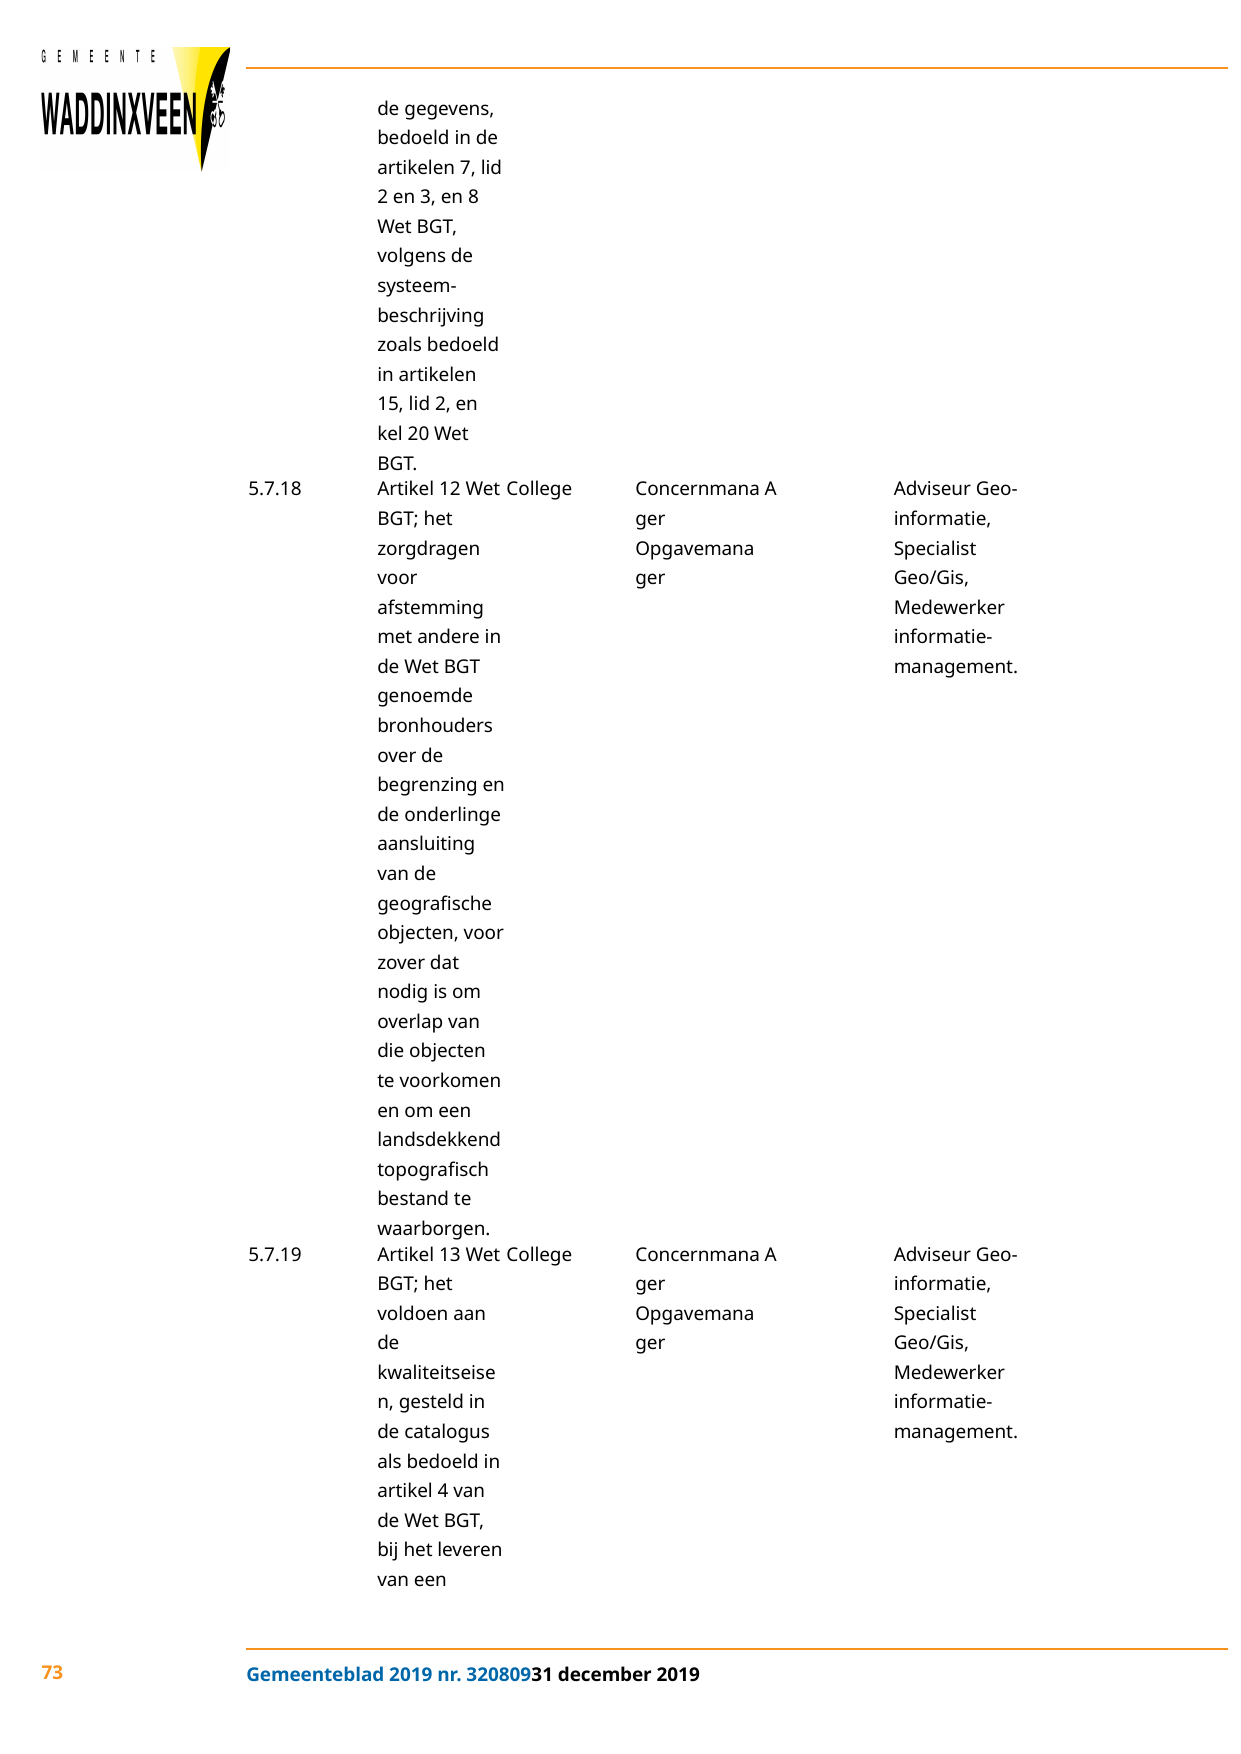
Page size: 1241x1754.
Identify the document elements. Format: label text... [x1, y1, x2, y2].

table_cell [894, 95, 1022, 476]
table_cell [764, 95, 893, 476]
table_cell Adviseur Geo-informatie, Specialist Geo/Gis, Medewerker informatie-management. [894, 1241, 1022, 1592]
table_cell [1023, 1241, 1152, 1592]
table_cell Adviseur Geo-informatie, Specialist Geo/Gis, Medewerker informatie-management. [894, 476, 1022, 1241]
table_cell 5.7.18 [248, 476, 377, 1241]
picture [41, 47, 231, 172]
table_cell Concernmanager Opgavemanager [635, 476, 764, 1241]
table_cell [248, 95, 377, 476]
table_cell Concernmanager Opgavemanager [635, 1241, 764, 1592]
table_cell [635, 95, 764, 476]
table_cell College [506, 1241, 635, 1592]
table_cell 5.7.19 [248, 1241, 377, 1592]
table_cell [1023, 95, 1152, 476]
table_cell A [764, 1241, 893, 1592]
table_cell Artikel 13 Wet BGT; het voldoen aan de kwaliteitseisen, gesteld in de catalogus als bedoeld in artikel 4 van de Wet BGT, bij het leveren van een [377, 1241, 506, 1592]
table_cell [1023, 476, 1152, 1241]
table_cell Artikel 12 Wet BGT; het zorgdragen voor afstemming met andere in de Wet BGT genoemde bronhouders over de begrenzing en de onderlinge aansluiting van de geografische objecten, voor zover dat nodig is om overlap van die objecten te voorkomen en om een landsdekkend topografisch bestand te waarborgen. [377, 476, 506, 1241]
table_cell A [764, 476, 893, 1241]
table_cell de gegevens, bedoeld in de artikelen 7, lid 2 en 3, en 8 Wet BGT, volgens de systeem-beschrijving zoals bedoeld in artikelen 15, lid 2, en kel 20 Wet BGT. [377, 95, 506, 476]
table_cell College [506, 476, 635, 1241]
table_cell [506, 95, 635, 476]
